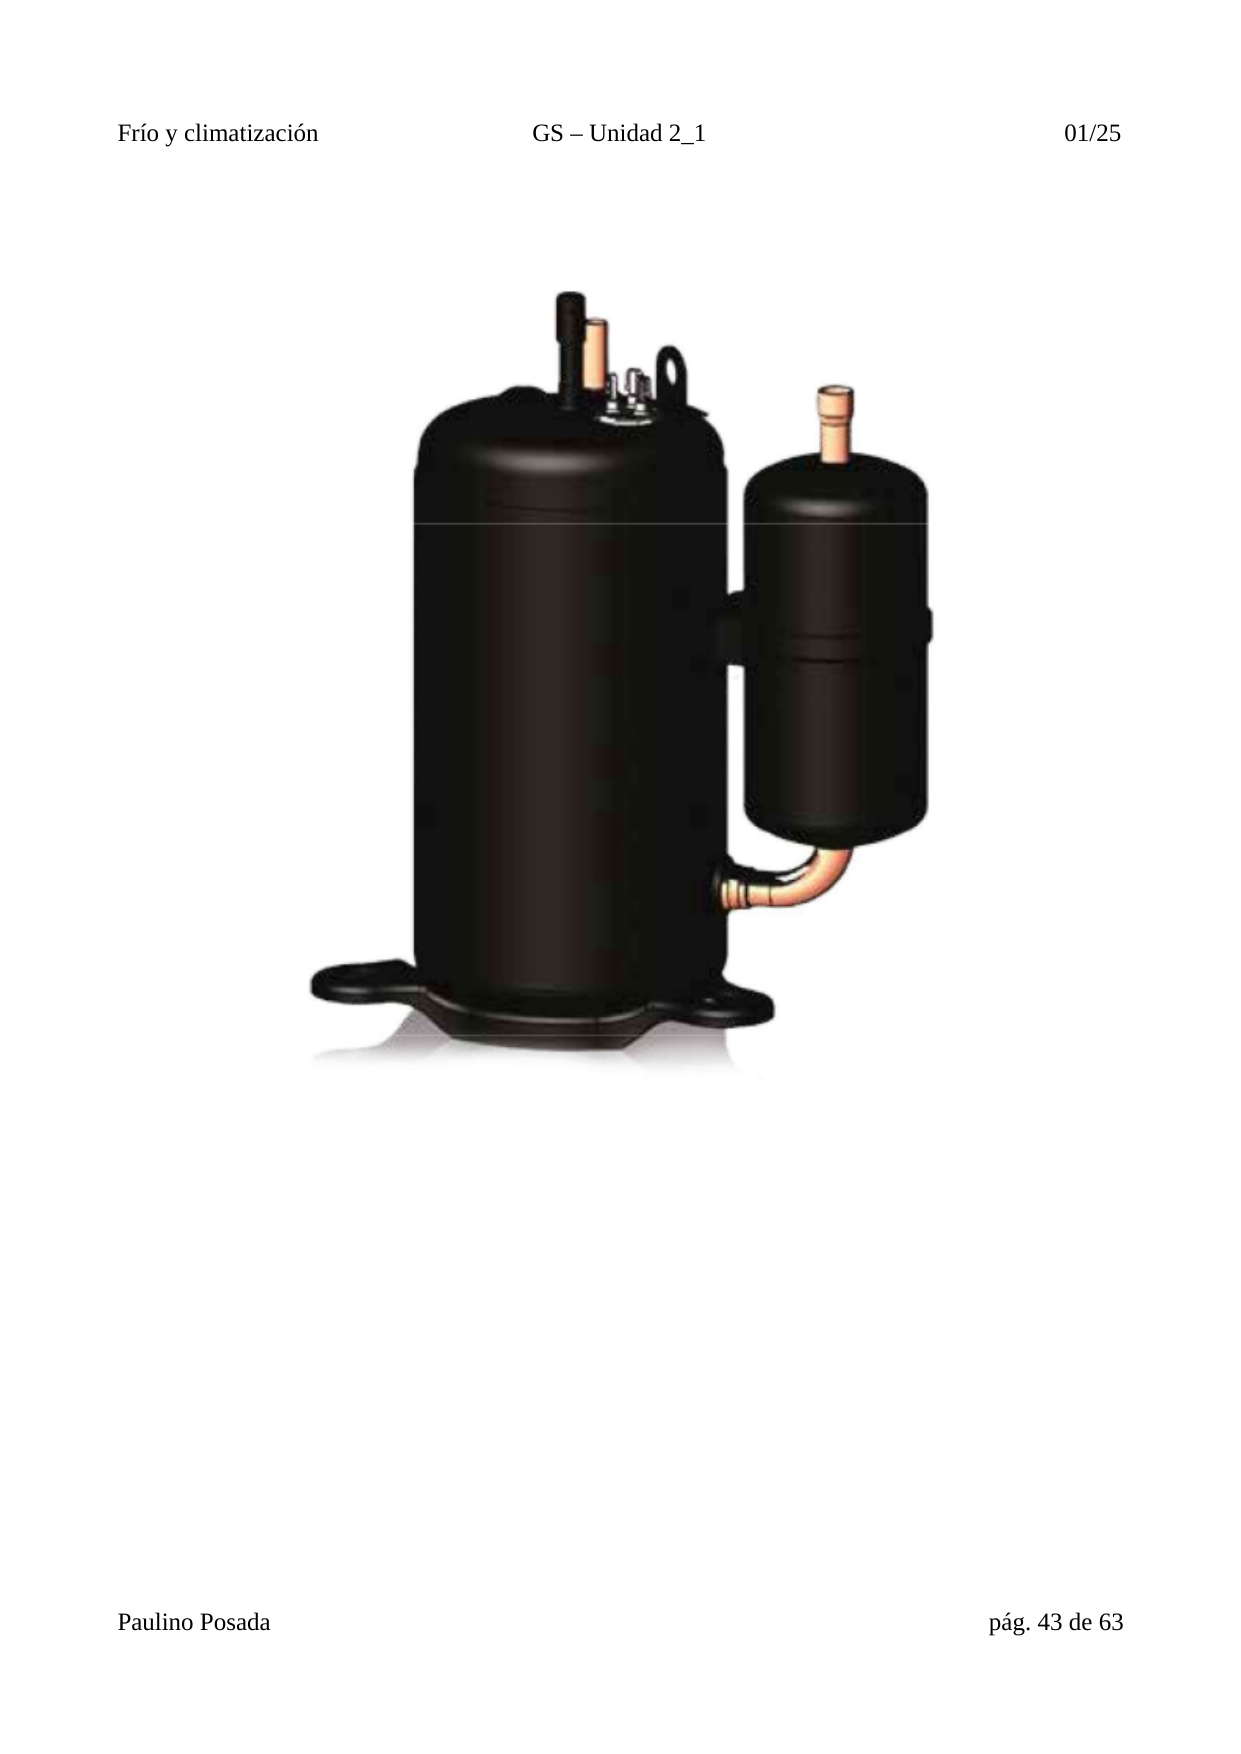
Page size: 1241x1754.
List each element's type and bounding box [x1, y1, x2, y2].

picture [275, 262, 965, 1110]
